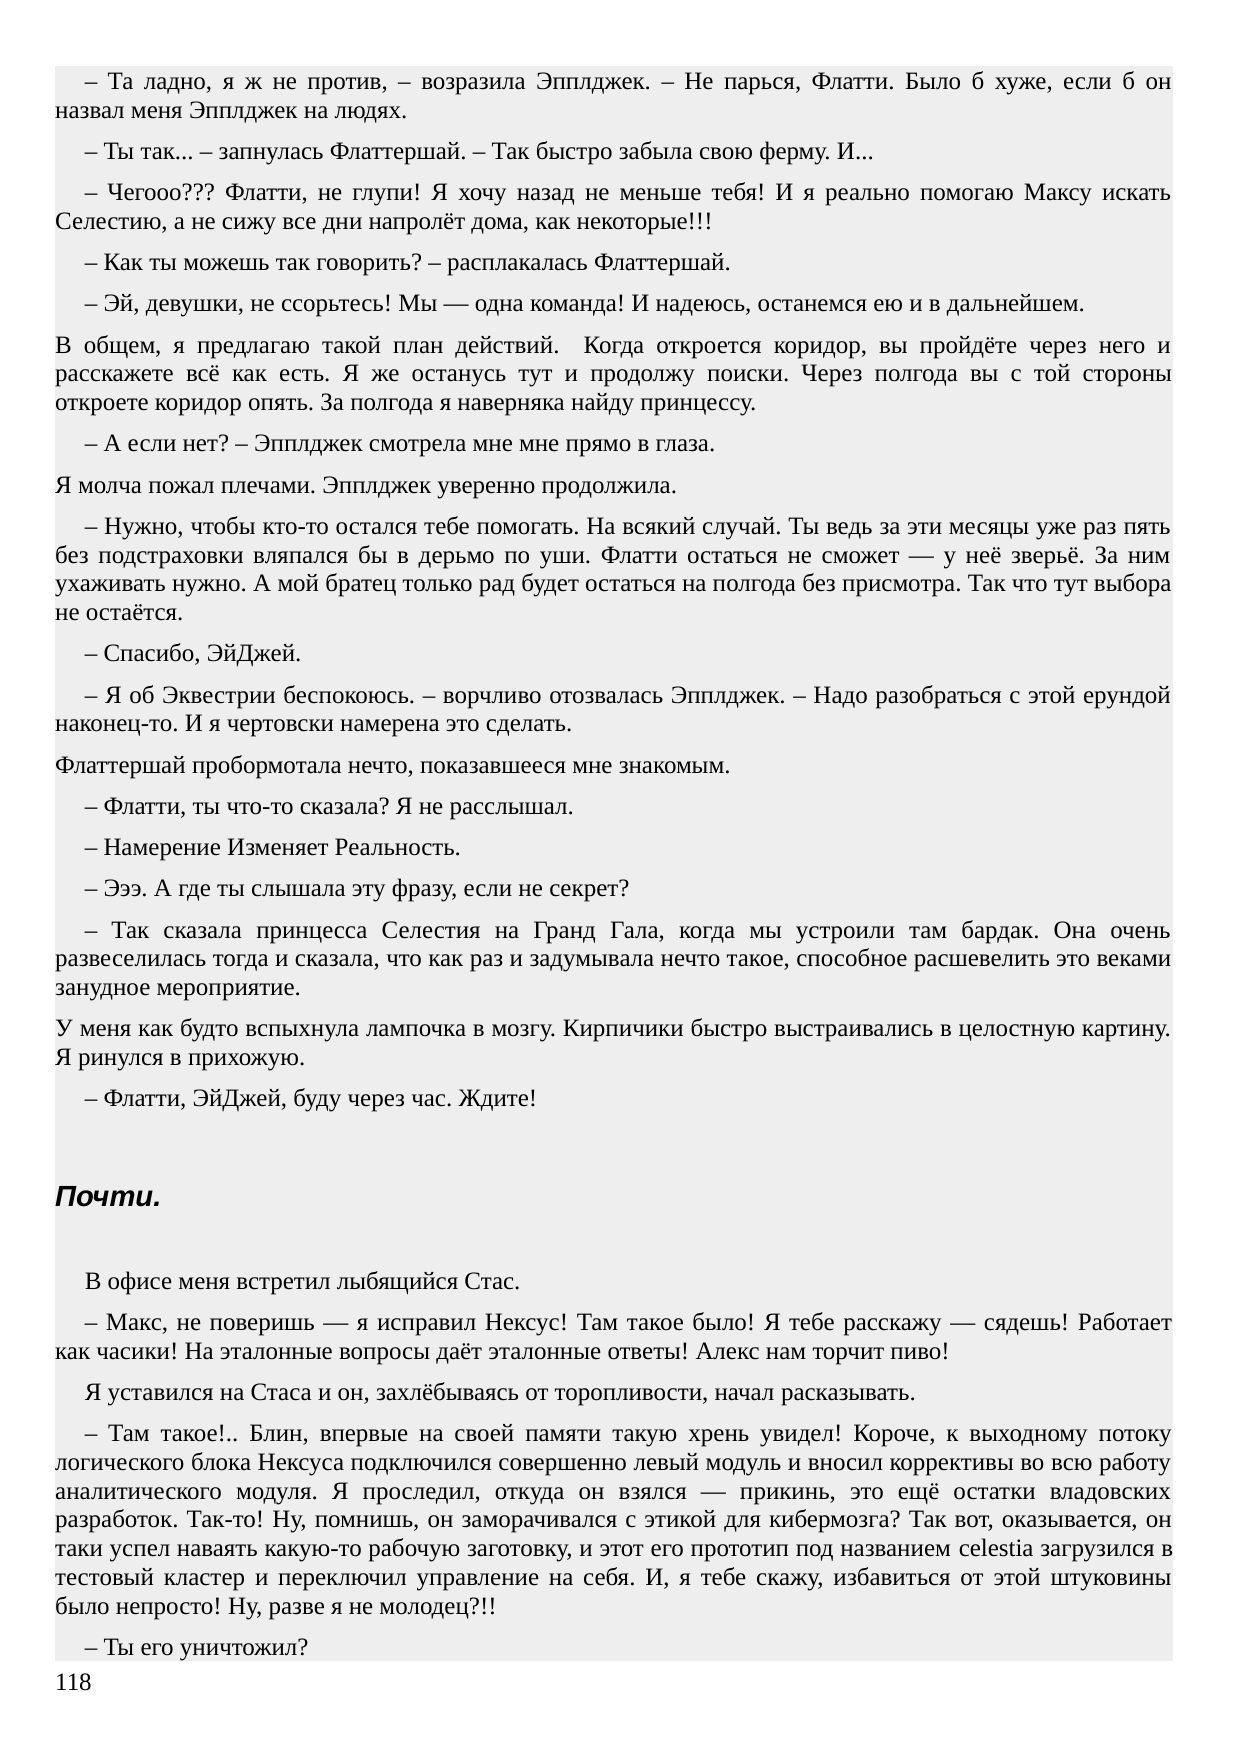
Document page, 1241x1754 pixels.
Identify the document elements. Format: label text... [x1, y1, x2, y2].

list Флаттершай пробормотала нечто, показавшееся мне знакомым. [55, 750, 1173, 778]
list У меня как будто вспыхнула лампочка в мозгу. Кирпичики быстро выстраивались в целостную картину. Я ринулся в прихожую. [55, 1013, 1173, 1071]
text – Макс, не поверишь — я исправил Нексус! Там такое было! Я тебе расскажу — сядешь! Работает как часики! На эталонные вопросы даёт эталонные ответы! Алекс нам торчит пиво! [55, 1307, 1173, 1364]
text В офисе меня встретил лыбящийся Стас. [55, 1266, 1173, 1294]
text – Флатти, ЭйДжей, буду через час. Ждите! [55, 1083, 1173, 1112]
text – А если нет? – Эпплджек смотрела мне мне прямо в глаза. [55, 428, 1173, 457]
text – Ты его уничтожил? [55, 1632, 1173, 1661]
text – Нужно, чтобы кто-то остался тебе помогать. На всякий случай. Ты ведь за эти месяцы уже раз пять без подстраховки вляпался бы в дерьмо по уши. Флатти остаться не сможет — у неё зверьё. За ним ухаживать нужно. А мой братец только рад будет остаться на полгода без присмотра. Так что тут выбора не остаётся. [55, 511, 1173, 626]
text Я уставился на Стаса и он, захлёбываясь от торопливости, начал расказывать. [55, 1377, 1173, 1406]
list Я молча пожал плечами. Эпплджек уверенно продолжила. [55, 470, 1173, 498]
list В общем, я предлагаю такой план действий. Когда откроется коридор, вы пройдёте через него и расскажете всё как есть. Я же останусь тут и продолжу поиски. Через полгода вы с той стороны откроете коридор опять. За полгода я наверняка найду принцессу. [55, 330, 1173, 416]
text – Как ты можешь так говорить? – расплакалась Флаттершай. [55, 247, 1173, 276]
text – Эй, девушки, не ссорьтесь! Мы — одна команда! И надеюсь, останемся ею и в дальнейшем. [55, 288, 1173, 317]
subtitle Почти. [55, 1178, 1173, 1212]
text – Эээ. А где ты слышала эту фразу, если не секрет? [55, 873, 1173, 902]
text – Я об Эквестрии беспокоюсь. – ворчливо отозвалась Эпплджек. – Надо разобраться с этой ерундой наконец-то. И я чертовски намерена это сделать. [55, 680, 1173, 737]
text – Флатти, ты что-то сказала? Я не расслышал. [55, 791, 1173, 820]
text – Ты так... – запнулась Флаттершай. – Так быстро забыла свою ферму. И... [55, 136, 1173, 165]
text – Там такое!.. Блин, впервые на своей памяти такую хрень увидел! Короче, к выходному потоку логического блока Нексуса подключился совершенно левый модуль и вносил коррективы во всю работу аналитического модуля. Я проследил, откуда он взялся — прикинь, это ещё остатки владовских разработок. Так-то! Ну, помнишь, он заморачивался с этикой для кибермозга? Так вот, оказывается, он таки успел наваять какую-то рабочую заготовку, и этот его прототип под названием celestia загрузился в тестовый кластер и переключил управление на себя. И, я тебе скажу, избавиться от этой штуковины было непросто! Ну, разве я не молодец?!! [55, 1418, 1173, 1619]
text – Та ладно, я ж не против, – возразила Эпплджек. – Не парься, Флатти. Было б хуже, если б он назвал меня Эпплджек на людях. [55, 66, 1173, 123]
text – Чегооо??? Флатти, не глупи! Я хочу назад не меньше тебя! И я реально помогаю Максу искать Селестию, а не сижу все дни напролёт дома, как некоторые!!! [55, 177, 1173, 235]
text – Так сказала принцесса Селестия на Гранд Гала, когда мы устроили там бардак. Она очень развеселилась тогда и сказала, что как раз и задумывала нечто такое, способное расшевелить это веками занудное мероприятие. [55, 915, 1173, 1001]
text – Намерение Изменяет Реальность. [55, 832, 1173, 861]
text – Спасибо, ЭйДжей. [55, 638, 1173, 667]
